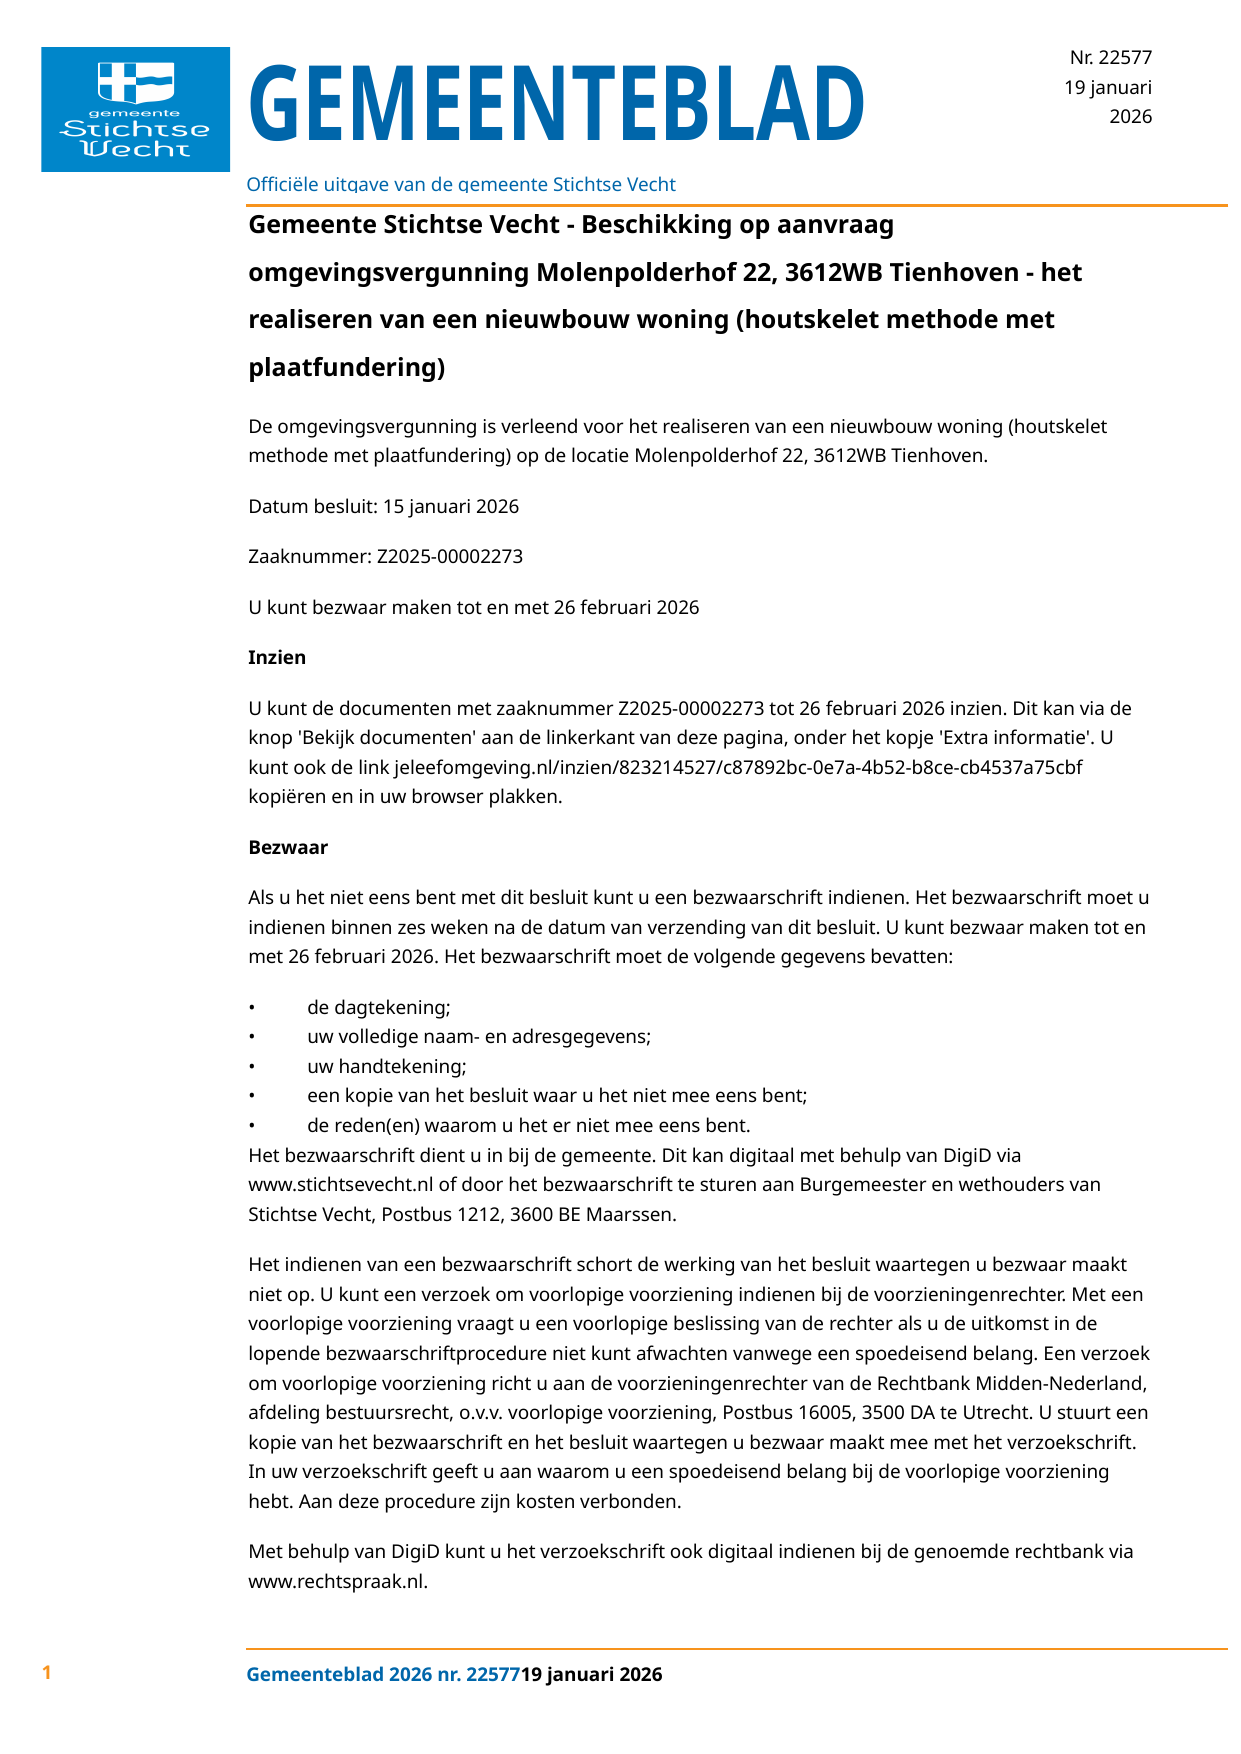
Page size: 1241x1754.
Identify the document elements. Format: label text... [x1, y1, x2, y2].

text Zaaknummer: Z2025-00002273 [248, 543, 1152, 569]
text Als u het niet eens bent met dit besluit kunt u een bezwaarschrift indienen. Het bezwaarschrift moet u indienen binnen zes weken na de datum van verzending van dit besluit. U kunt bezwaar maken tot en met 26 februari 2026. Het bezwaarschrift moet de volgende gegevens bevatten: [248, 884, 1152, 969]
text Gemeente Stichtse Vecht - Beschikking op aanvraag omgevingsvergunning Molenpolderhof 22, 3612WB Tienhoven - het realiseren van een nieuwbouw woning (houtskelet methode met plaatfundering) [248, 207, 1152, 384]
text U kunt bezwaar maken tot en met 26 februari 2026 [248, 594, 1152, 620]
text Het bezwaarschrift dient u in bij de gemeente. Dit kan digitaal met behulp van DigiD via www.stichtsevecht.nl of door het bezwaarschrift te sturen aan Burgemeester en wethouders van Stichtse Vecht, Postbus 1212, 3600 BE Maarssen. [248, 1142, 1152, 1227]
text Bezwaar [248, 834, 1152, 860]
text Datum besluit: 15 januari 2026 [248, 493, 1152, 519]
list uw volledige naam- en adresgegevens; [248, 1023, 1152, 1049]
text U kunt de documenten met zaaknummer Z2025-00002273 tot 26 februari 2026 inzien. Dit kan via de knop 'Bekijk documenten' aan de linkerkant van deze pagina, onder het kopje 'Extra informatie'. U kunt ook de link jeleefomgeving.nl/inzien/823214527/c87892bc-0e7a-4b52-b8ce-cb4537a75cbf kopiëren en in uw browser plakken. [248, 695, 1152, 809]
text Het indienen van een bezwaarschrift schort de werking van het besluit waartegen u bezwaar maakt niet op. U kunt een verzoek om voorlopige voorziening indienen bij de voorzieningenrechter. Met een voorlopige voorziening vraagt u een voorlopige beslissing van de rechter als u de uitkomst in de lopende bezwaarschriftprocedure niet kunt afwachten vanwege een spoedeisend belang. Een verzoek om voorlopige voorziening richt u aan de voorzieningenrechter van de Rechtbank Midden-Nederland, afdeling bestuursrecht, o.v.v. voorlopige voorziening, Postbus 16005, 3500 DA te Utrecht. U stuurt een kopie van het bezwaarschrift en het besluit waartegen u bezwaar maakt mee met het verzoekschrift. In uw verzoekschrift geeft u aan waarom u een spoedeisend belang bij de voorlopige voorziening hebt. Aan deze procedure zijn kosten verbonden. [248, 1251, 1152, 1514]
text Met behulp van DigiD kunt u het verzoekschrift ook digitaal indienen bij de genoemde rechtbank via www.rechtspraak.nl. [248, 1538, 1152, 1594]
picture [137, 63, 174, 103]
picture [99, 63, 135, 101]
text De omgevingsvergunning is verleend voor het realiseren van een nieuwbouw woning (houtskelet methode met plaatfundering) op de locatie Molenpolderhof 22, 3612WB Tienhoven. [248, 413, 1152, 468]
text Inzien [248, 644, 1152, 670]
list de dagtekening; [248, 994, 1152, 1020]
list de reden(en) waarom u het er niet mee eens bent. [248, 1112, 1152, 1138]
list uw handtekening; [248, 1053, 1152, 1079]
list een kopie van het besluit waar u het niet mee eens bent; [248, 1083, 1152, 1108]
